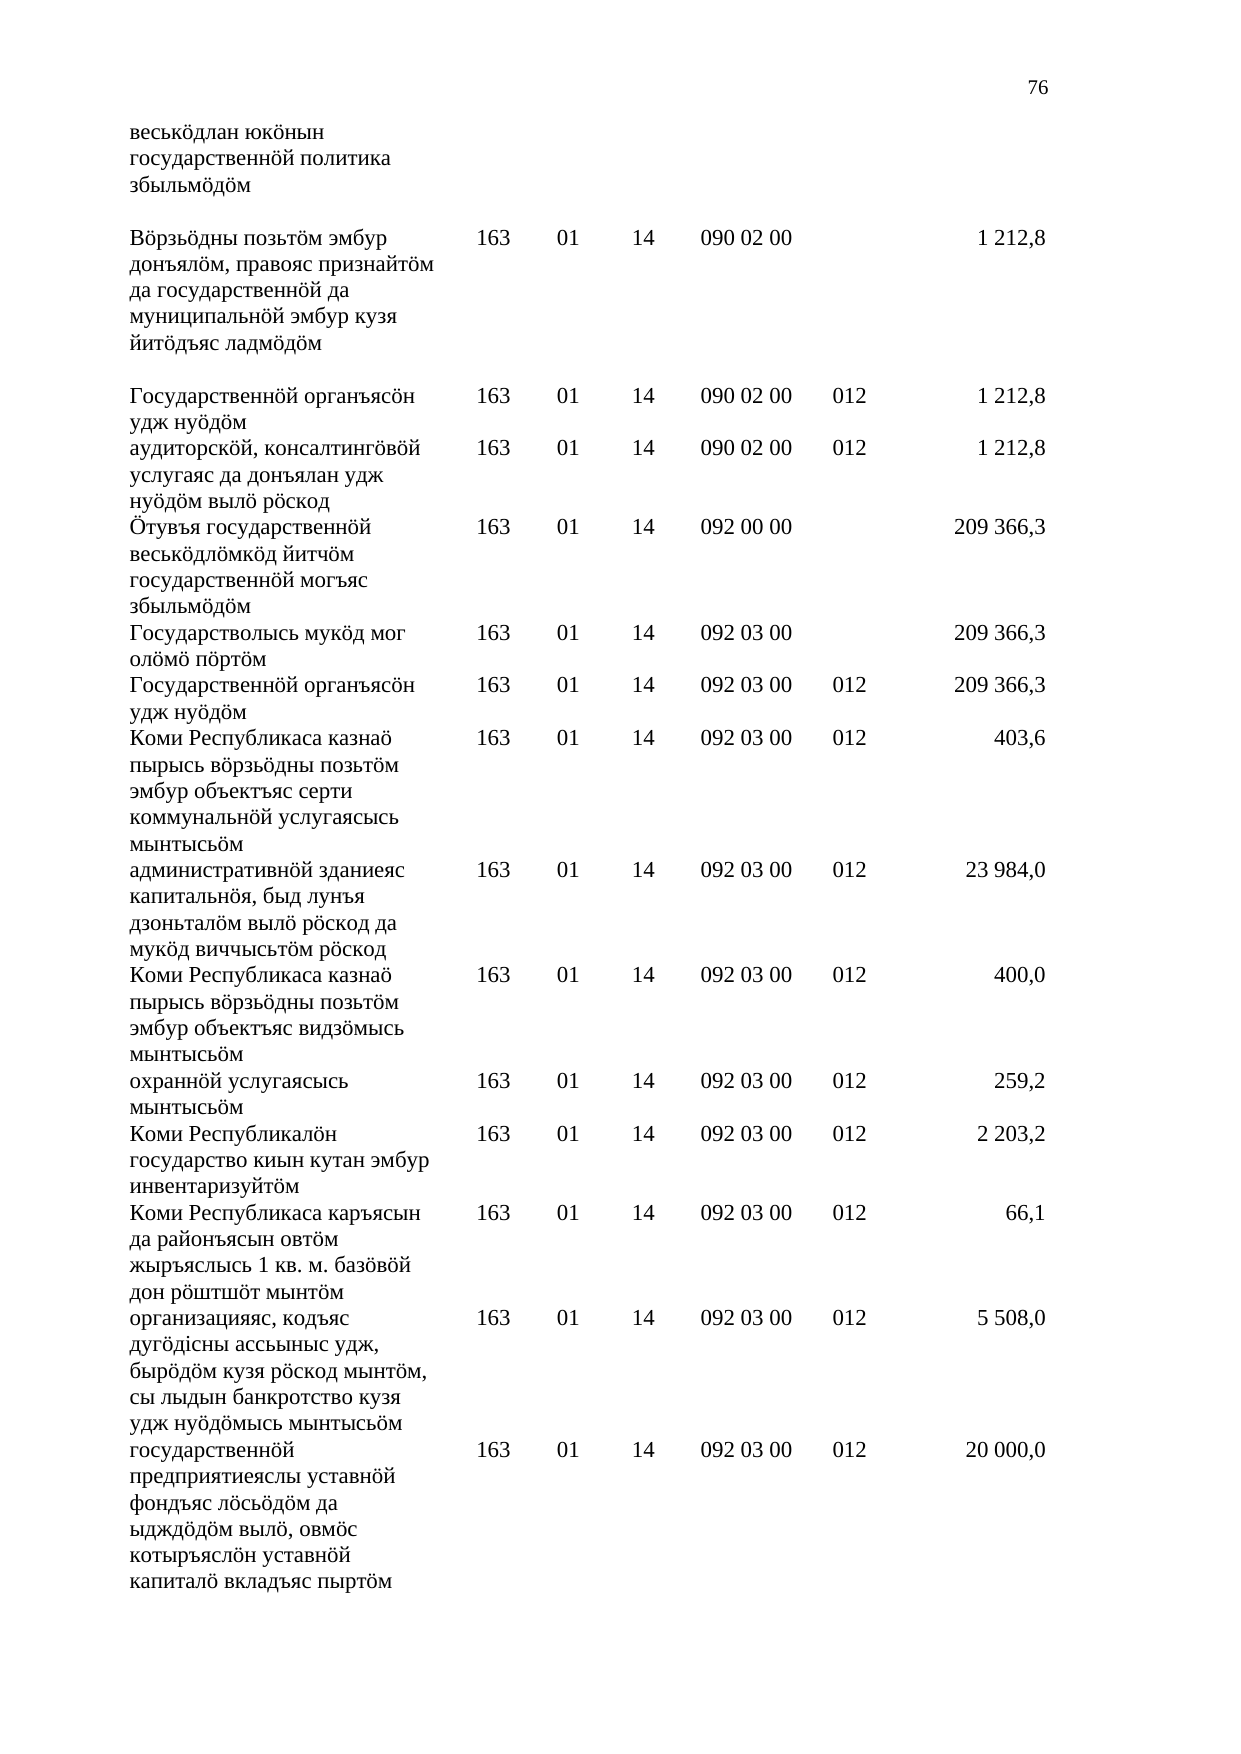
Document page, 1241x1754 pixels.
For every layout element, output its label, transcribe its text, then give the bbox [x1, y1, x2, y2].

table_cell 01 [531, 1436, 606, 1594]
table_cell 012 [812, 1199, 887, 1304]
table_cell 163 [456, 1199, 531, 1304]
table_cell 14 [606, 1304, 681, 1436]
table_cell 400,0 [887, 961, 1057, 1067]
table_cell [1057, 724, 1113, 856]
table_cell [1057, 382, 1113, 434]
table_cell 66,1 [887, 1199, 1057, 1304]
table_cell [1057, 672, 1113, 724]
table_cell 163 [456, 1120, 531, 1199]
table_cell 163 [456, 961, 531, 1067]
table_cell 14 [606, 961, 681, 1067]
table_cell 209 366,3 [887, 514, 1057, 619]
table_cell 01 [531, 434, 606, 513]
table_cell [456, 118, 531, 223]
table_cell Вöрзьöдны позьтöм эмбур донъялöм, правояс признайтöм да государственнöй да муниципальнöй эмбур кузя йитöдъяс ладмöдöм [118, 224, 456, 382]
table_cell 14 [606, 672, 681, 724]
table_cell 092 03 00 [681, 1067, 812, 1119]
table_cell 01 [531, 1120, 606, 1199]
table_cell 23 984,0 [887, 856, 1057, 961]
table_cell 163 [456, 672, 531, 724]
table_cell 012 [812, 382, 887, 434]
table_cell 092 03 00 [681, 724, 812, 856]
table_cell [812, 514, 887, 619]
table_cell 163 [456, 1067, 531, 1119]
table_cell 092 03 00 [681, 1199, 812, 1304]
table_cell 092 03 00 [681, 619, 812, 672]
table_cell 209 366,3 [887, 619, 1057, 672]
table_cell 092 03 00 [681, 1436, 812, 1594]
table_cell 01 [531, 1304, 606, 1436]
table_cell [1057, 514, 1113, 619]
table_cell 012 [812, 1120, 887, 1199]
table_cell 012 [812, 672, 887, 724]
table_cell [1057, 619, 1113, 672]
table_cell 01 [531, 1199, 606, 1304]
table_cell 14 [606, 514, 681, 619]
table_cell 012 [812, 724, 887, 856]
table_cell Öтувъя государственнöй веськöдлöмкöд йитчöм государственнöй могъяс збыльмöдöм [118, 514, 456, 619]
table_cell [1057, 856, 1113, 961]
table_cell 1 212,8 [887, 434, 1057, 513]
table_cell 14 [606, 224, 681, 382]
table_cell 01 [531, 672, 606, 724]
table_cell 01 [531, 961, 606, 1067]
table_cell 163 [456, 1436, 531, 1594]
table_cell 1 212,8 [887, 224, 1057, 382]
table_cell 209 366,3 [887, 672, 1057, 724]
table_cell 259,2 [887, 1067, 1057, 1119]
table_cell 01 [531, 1067, 606, 1119]
table_cell 01 [531, 724, 606, 856]
table_cell [1057, 1304, 1113, 1436]
table_cell 14 [606, 382, 681, 434]
table_cell 01 [531, 619, 606, 672]
table_cell 5 508,0 [887, 1304, 1057, 1436]
table_cell Коми Республикалöн государство киын кутан эмбур инвентаризуйтöм [118, 1120, 456, 1199]
table_cell 163 [456, 434, 531, 513]
table_cell 403,6 [887, 724, 1057, 856]
table_cell 090 02 00 [681, 224, 812, 382]
table_cell [1057, 1120, 1113, 1199]
table_cell 163 [456, 1304, 531, 1436]
table_cell [681, 118, 812, 223]
table_cell [531, 118, 606, 223]
table_cell 163 [456, 382, 531, 434]
table_cell 092 03 00 [681, 856, 812, 961]
table_cell [812, 619, 887, 672]
table_cell Коми Республикаса казнаö пырысь вöрзьöдны позьтöм эмбур объектъяс серти коммунальнöй услугаясысь мынтысьöм [118, 724, 456, 856]
table_cell веськöдлан юкöнын государственнöй политика збыльмöдöм [118, 118, 456, 223]
table_cell охраннöй услугаясысь мынтысьöм [118, 1067, 456, 1119]
table_cell 14 [606, 1067, 681, 1119]
table_cell 012 [812, 1304, 887, 1436]
table_cell 14 [606, 1199, 681, 1304]
table_cell [1057, 1199, 1113, 1304]
table_cell 012 [812, 961, 887, 1067]
table_cell [1057, 118, 1113, 223]
table_cell организацияяс, кодъяс дугöдiсны ассьыныс удж, бырöдöм кузя рöскод мынтöм, сы лыдын банкротство кузя удж нуöдöмысь мынтысьöм [118, 1304, 456, 1436]
table_cell 14 [606, 434, 681, 513]
table_cell 012 [812, 1067, 887, 1119]
table_cell [1057, 224, 1113, 382]
table_cell государственнöй предприятиеяслы уставнöй фондъяс лöсьöдöм да ыдждöдöм вылö, овмöс котыръяслöн уставнöй капиталö вкладъяс пыртöм [118, 1436, 456, 1594]
table_cell 092 03 00 [681, 961, 812, 1067]
table_cell [1057, 961, 1113, 1067]
table_cell [1057, 1067, 1113, 1119]
table_cell 092 00 00 [681, 514, 812, 619]
table_cell аудиторскöй, консалтингöвöй услугаяс да донъялан удж нуöдöм вылö рöскод [118, 434, 456, 513]
table_cell 01 [531, 224, 606, 382]
table_cell 090 02 00 [681, 382, 812, 434]
table_cell 092 03 00 [681, 1120, 812, 1199]
table_cell 163 [456, 224, 531, 382]
table_cell 01 [531, 856, 606, 961]
table_cell 012 [812, 1436, 887, 1594]
table_cell Государственнöй органъясöн удж нуöдöм [118, 382, 456, 434]
table_cell 20 000,0 [887, 1436, 1057, 1594]
table_cell 2 203,2 [887, 1120, 1057, 1199]
table_cell 163 [456, 724, 531, 856]
table_cell Государстволысь мукöд мог олöмö пöртöм [118, 619, 456, 672]
table_cell [812, 224, 887, 382]
table_cell 1 212,8 [887, 382, 1057, 434]
table_cell Коми Республикаса каръясын да районъясын овтöм жыръяслысь 1 кв. м. базöвöй дон рöштшöт мынтöм [118, 1199, 456, 1304]
table_cell [1057, 1436, 1113, 1594]
table_cell 012 [812, 856, 887, 961]
table_cell 163 [456, 514, 531, 619]
table_cell [887, 118, 1057, 223]
table_cell [812, 118, 887, 223]
table_cell 092 03 00 [681, 672, 812, 724]
table_cell административнöй зданиеяс капитальнöя, быд лунъя дзоньталöм вылö рöскод да мукöд виччысьтöм рöскод [118, 856, 456, 961]
table_cell [1057, 434, 1113, 513]
table_cell 14 [606, 1436, 681, 1594]
table_cell 01 [531, 382, 606, 434]
table_cell Коми Республикаса казнаö пырысь вöрзьöдны позьтöм эмбур объектъяс видзöмысь мынтысьöм [118, 961, 456, 1067]
table_cell 163 [456, 856, 531, 961]
table_cell 163 [456, 619, 531, 672]
table_cell 14 [606, 1120, 681, 1199]
table_cell 14 [606, 724, 681, 856]
table_cell 14 [606, 619, 681, 672]
table_cell [606, 118, 681, 223]
table_cell 090 02 00 [681, 434, 812, 513]
table_cell 01 [531, 514, 606, 619]
table_cell 092 03 00 [681, 1304, 812, 1436]
table_cell 14 [606, 856, 681, 961]
table_cell 012 [812, 434, 887, 513]
table_cell Государственнöй органъясöн удж нуöдöм [118, 672, 456, 724]
